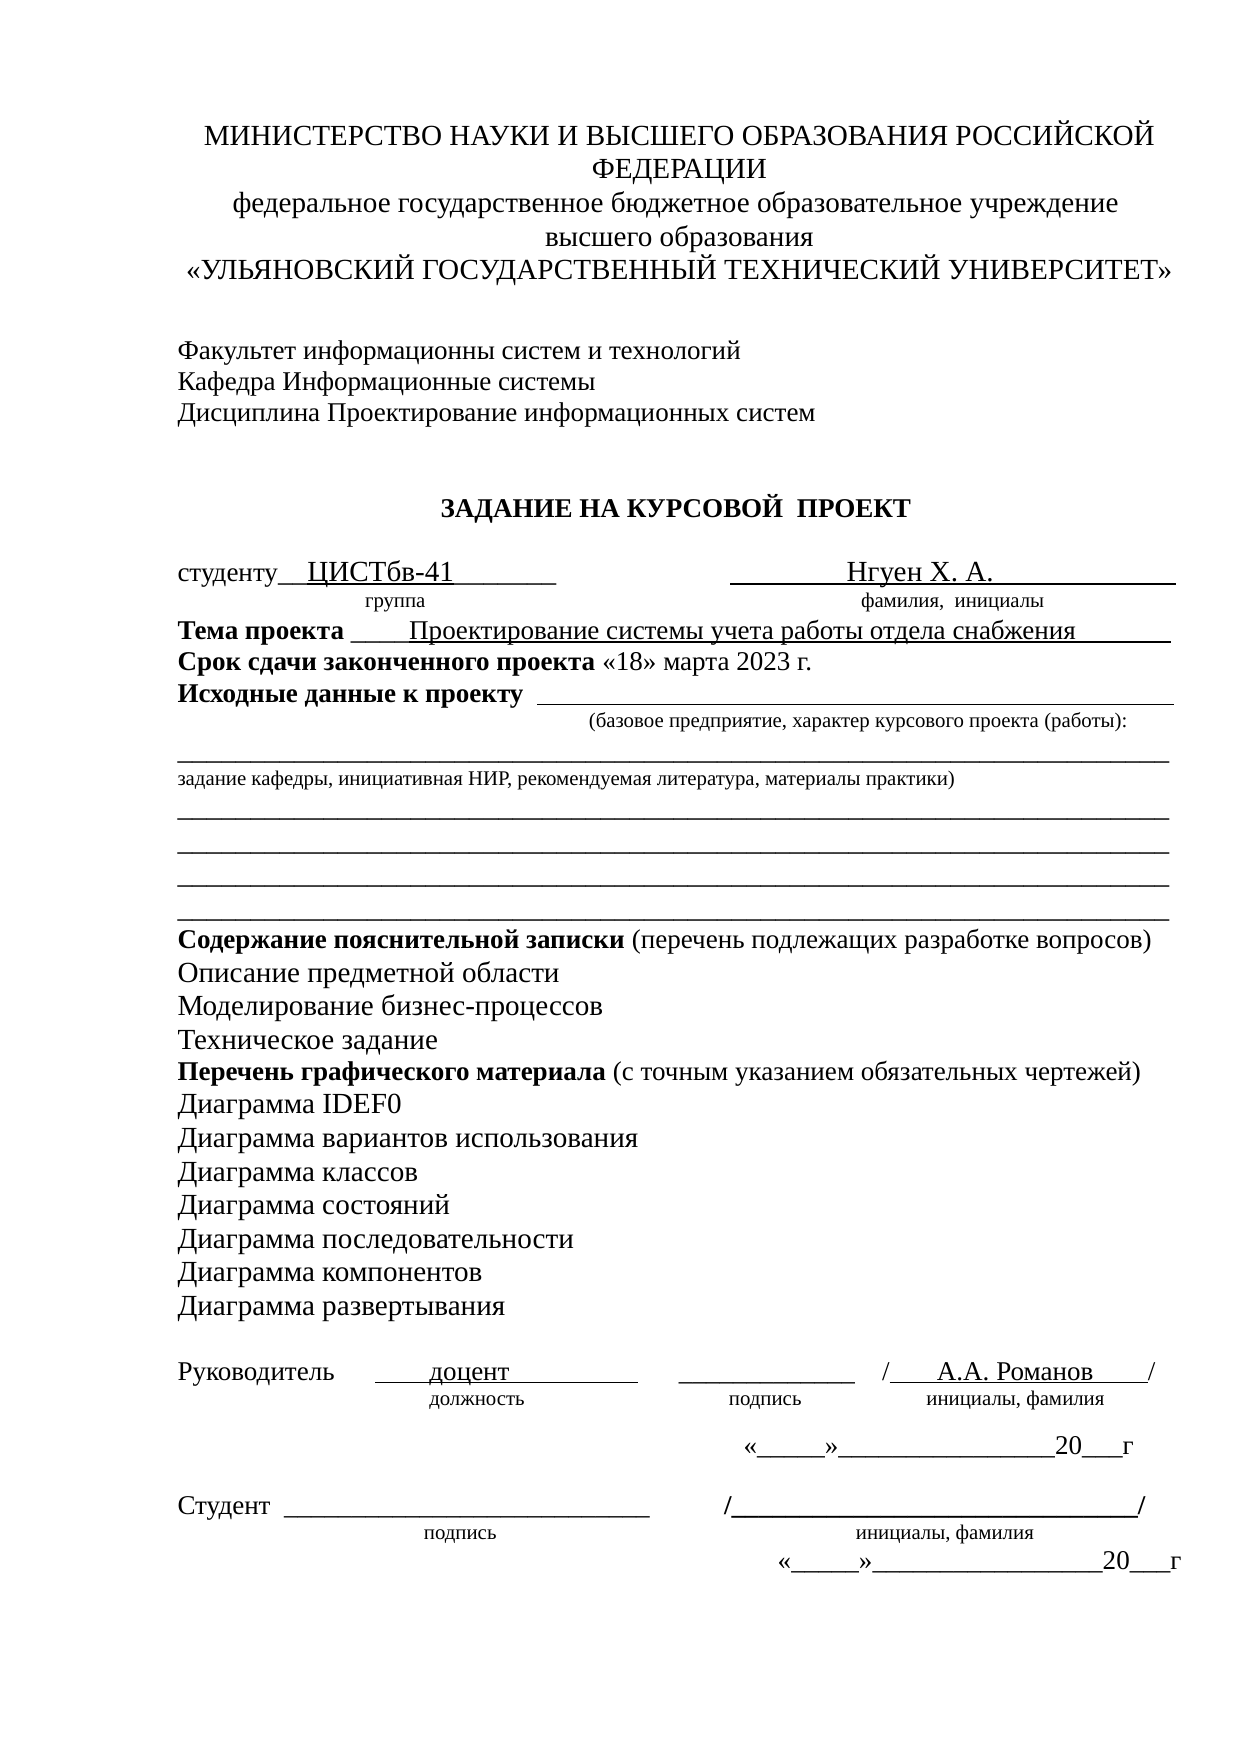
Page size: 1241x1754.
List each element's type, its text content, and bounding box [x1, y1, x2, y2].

text Диаграмма IDEF0 [177, 1087, 1181, 1120]
text Исходные данные к проекту [177, 677, 1181, 708]
text «УЛЬЯНОВСКИЙ ГОСУДАРСТВЕННЫЙ ТЕХНИЧЕСКИЙ УНИВЕРСИТЕТ» [177, 252, 1181, 286]
text Диаграмма вариантов использования [177, 1120, 1181, 1154]
list Моделирование бизнес-процессов [177, 988, 1181, 1022]
text Диаграмма состояний [177, 1187, 1181, 1221]
text группа фамилия, инициалы [177, 588, 1181, 612]
text Студент ___________________________ /______________________________/ [177, 1489, 1181, 1520]
text студенту__ЦИСТбв-41_______ Нгуен Х. А. [177, 554, 1181, 588]
text Диаграмма развертывания [177, 1288, 1181, 1321]
text Диаграмма компонентов [177, 1254, 1181, 1288]
text Факультет информационны систем и технологий [177, 334, 1181, 365]
text Перечень графического материала (с точным указанием обязательных чертежей) [177, 1055, 1181, 1087]
text Техническое задание [177, 1022, 1181, 1055]
text ____________________________________________________________________ [177, 732, 1181, 765]
text «_____»________________20___г [723, 1429, 1181, 1460]
text Диаграмма классов [177, 1154, 1181, 1187]
text Срок сдачи законченного проекта «18» марта 2023 г. [177, 646, 1181, 677]
text Руководитель доцент _____________ / А.А. Романов / [177, 1355, 1181, 1386]
text (базовое предприятие, характер курсового проекта (работы): [177, 708, 1181, 732]
text федеральное государственное бюджетное образовательное учреждение высшего образования [177, 185, 1181, 252]
text ЗАДАНИЕ НА КУРСОВОЙ ПРОЕКТ [177, 492, 1181, 523]
text МИНИСТЕРСТВО НАУКИ И ВЫСШЕГО ОБРАЗОВАНИЯ РОССИЙСКОЙ ФЕДЕРАЦИИ [177, 118, 1181, 185]
text задание кафедры, инициативная НИР, рекомендуемая литература, материалы практики) [177, 765, 1181, 789]
text ________________________________________________________________________________________________________________________________________________________________________________________________________________________________________________________________________________ [177, 789, 1181, 924]
text Содержание пояснительной записки (перечень подлежащих разработке вопросов) [177, 924, 1181, 955]
text Тема проекта ____Проектирование системы учета работы отдела снабжения [177, 612, 1181, 646]
text Описание предметной области [177, 955, 1181, 988]
text подпись инициалы, фамилия [325, 1520, 1181, 1544]
text «_____»_________________20___г [177, 1544, 1181, 1576]
text Кафедра Информационные системы [177, 365, 1181, 396]
text Дисциплина Проектирование информационных систем [177, 396, 1181, 427]
text должность подпись инициалы, фамилия [177, 1386, 1181, 1410]
text Диаграмма последовательности [177, 1221, 1181, 1254]
